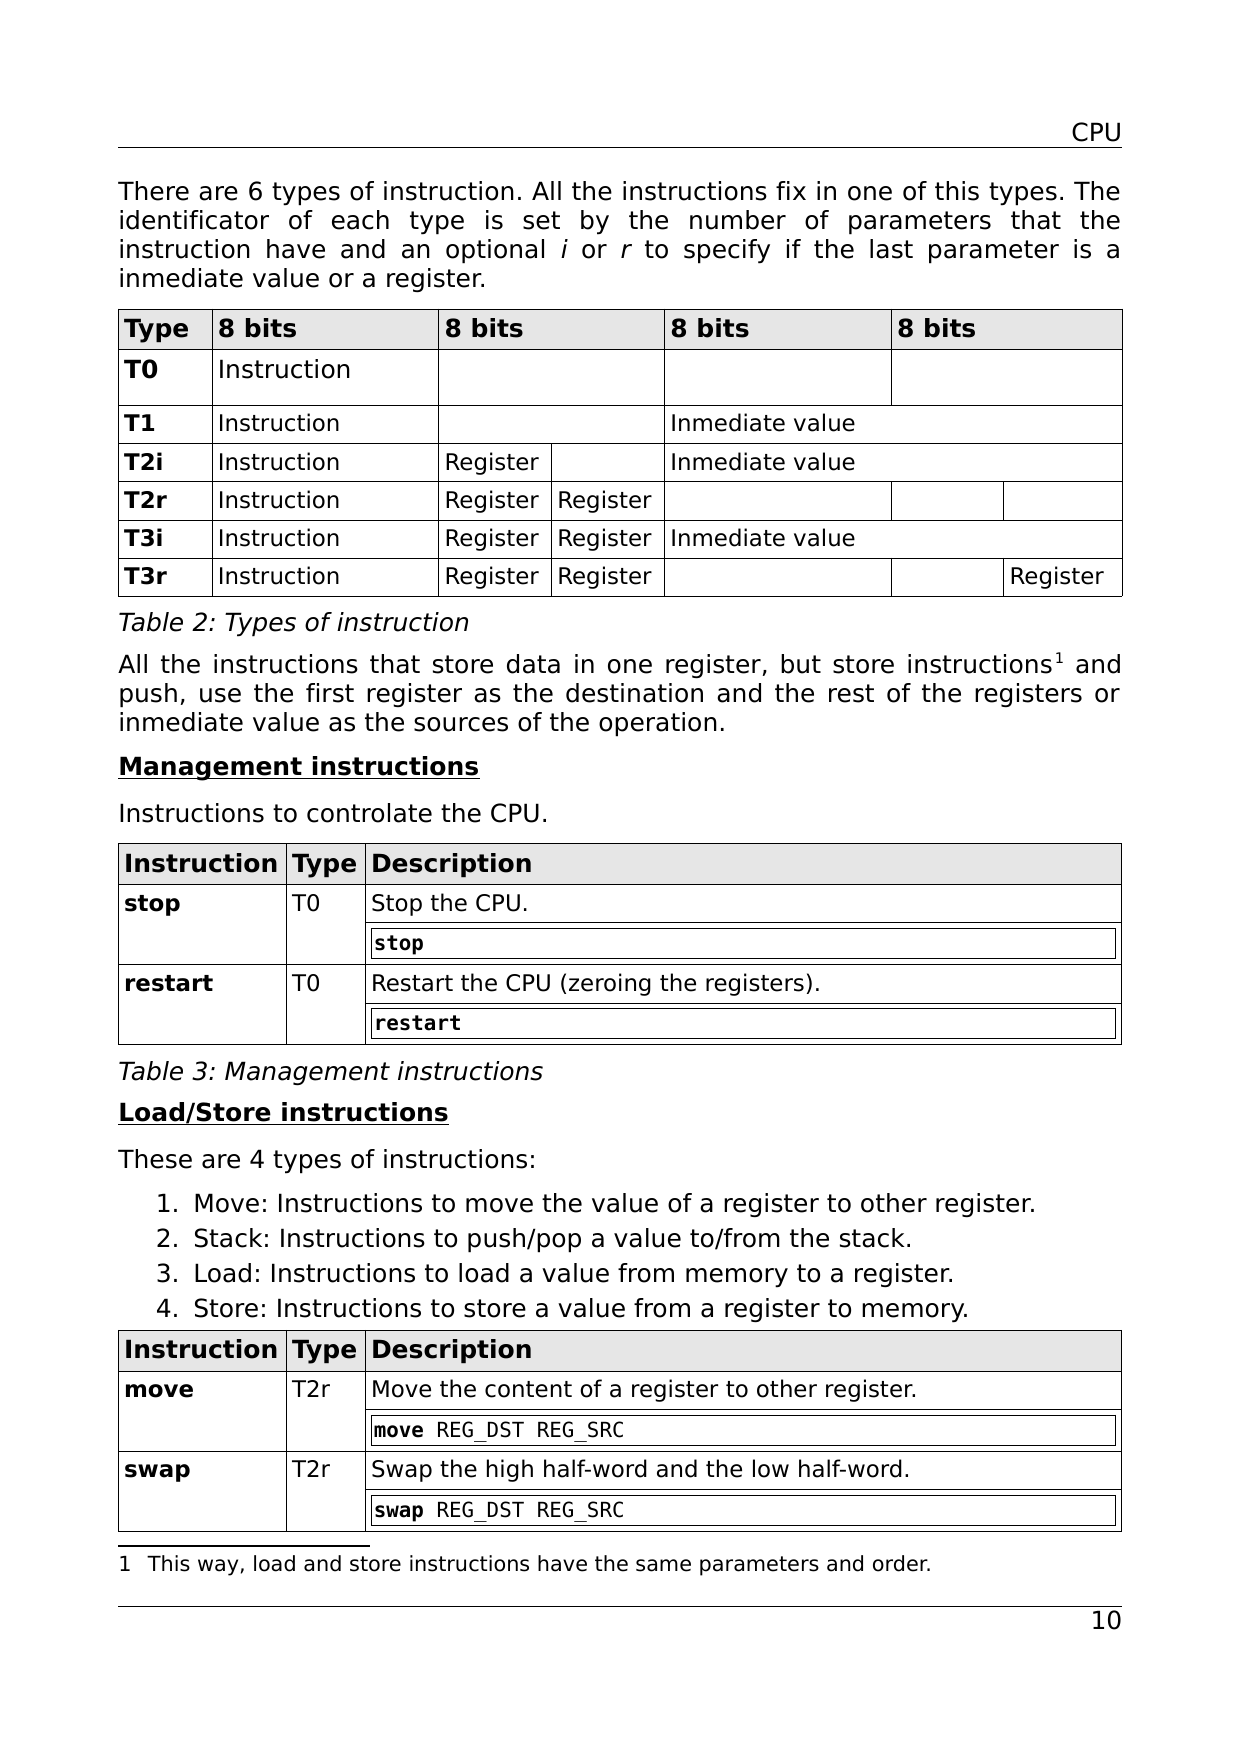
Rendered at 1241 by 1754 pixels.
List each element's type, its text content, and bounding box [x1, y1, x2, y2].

table_cell Instruction [213, 521, 438, 558]
table_cell swap [119, 1452, 286, 1531]
table_header Type [119, 310, 212, 349]
table_cell Register [552, 521, 664, 558]
text These are 4 types of instructions: [118, 1145, 1122, 1174]
table_cell Register [552, 559, 664, 596]
list Stack: Instructions to push/pop a value to/from the stack. [156, 1224, 1122, 1254]
table_cell stop [366, 923, 1121, 964]
table_header Swap the high half-word and the low half-word. [366, 1452, 1121, 1489]
table_cell [665, 559, 891, 596]
table_cell T0 [287, 965, 365, 1044]
table_cell Register [439, 482, 551, 519]
table_cell [665, 482, 891, 519]
list Store: Instructions to store a value from a register to memory. [156, 1295, 1122, 1324]
table_cell Instruction [213, 482, 438, 519]
table_cell restart [366, 1004, 1121, 1044]
table_cell Register [1004, 559, 1122, 596]
table_header 8 bits [665, 310, 891, 349]
table_cell Instruction [213, 444, 438, 481]
table_cell T2r [119, 482, 212, 519]
text Table 2: Types of instruction [118, 608, 1122, 638]
table_cell stop [119, 885, 286, 964]
table_header 8 bits [213, 310, 438, 349]
table_cell [665, 350, 891, 405]
table_cell [892, 350, 1122, 405]
text Table 3: Management instructions [118, 1057, 1122, 1086]
table_cell T0 [119, 350, 212, 405]
table_cell [439, 406, 664, 443]
text There are 6 types of instruction. All the instructions fix in one of this types. The identificator of each type is set by the number of parameters that the instruction have and an optional i or r to specify if the last parameter is a inmediate value or a register. [118, 177, 1122, 294]
table_cell [892, 482, 1003, 519]
title Load/Store instructions [118, 1098, 1122, 1128]
table_cell restart [119, 965, 286, 1044]
table_cell [552, 444, 664, 481]
table_header Stop the CPU. [366, 885, 1121, 922]
table_cell swap REG_DST REG_SRC [366, 1490, 1121, 1531]
table_cell T3r [119, 559, 212, 596]
text This way, load and store instructions have the same parameters and order. [118, 1552, 1122, 1577]
table_cell [439, 350, 664, 405]
table_cell move [119, 1372, 286, 1451]
text Instructions to controlate the CPU. [118, 799, 1122, 828]
table_header Type [287, 1331, 365, 1371]
table_cell T3i [119, 521, 212, 558]
table_cell T2i [119, 444, 212, 481]
table_cell Register [439, 521, 551, 558]
text All the instructions that store data in one register, but store instructions and push, use the first register as the destination and the rest of the registers or inmediate value as the sources of the operation. [118, 650, 1122, 738]
table_cell T2r [287, 1452, 365, 1531]
table_header Description [366, 1331, 1121, 1371]
table_cell Instruction [213, 406, 438, 443]
table_header Instruction [119, 1331, 286, 1371]
table_cell Inmediate value [665, 406, 1122, 443]
table_header Instruction [119, 844, 286, 884]
table_cell Inmediate value [665, 444, 1122, 481]
list Move: Instructions to move the value of a register to other register. [156, 1189, 1122, 1218]
table_header Move the content of a register to other register. [366, 1372, 1121, 1409]
table_cell Register [439, 444, 551, 481]
table_header Restart the CPU (zeroing the registers). [366, 965, 1121, 1002]
table_cell [1004, 482, 1122, 519]
table_cell T1 [119, 406, 212, 443]
table_cell [892, 559, 1003, 596]
list Load: Instructions to load a value from memory to a register. [156, 1259, 1122, 1289]
table_header 8 bits [439, 310, 664, 349]
table_cell move REG_DST REG_SRC [366, 1410, 1121, 1451]
table_cell Register [439, 559, 551, 596]
table_header Type [287, 844, 365, 884]
table_cell Inmediate value [665, 521, 1122, 558]
table_header 8 bits [892, 310, 1122, 349]
table_cell Instruction [213, 350, 438, 405]
table_cell T2r [287, 1372, 365, 1451]
title Management instructions [118, 752, 1122, 782]
table_cell T0 [287, 885, 365, 964]
table_cell Instruction [213, 559, 438, 596]
table_header Description [366, 844, 1121, 884]
table_cell Register [552, 482, 664, 519]
